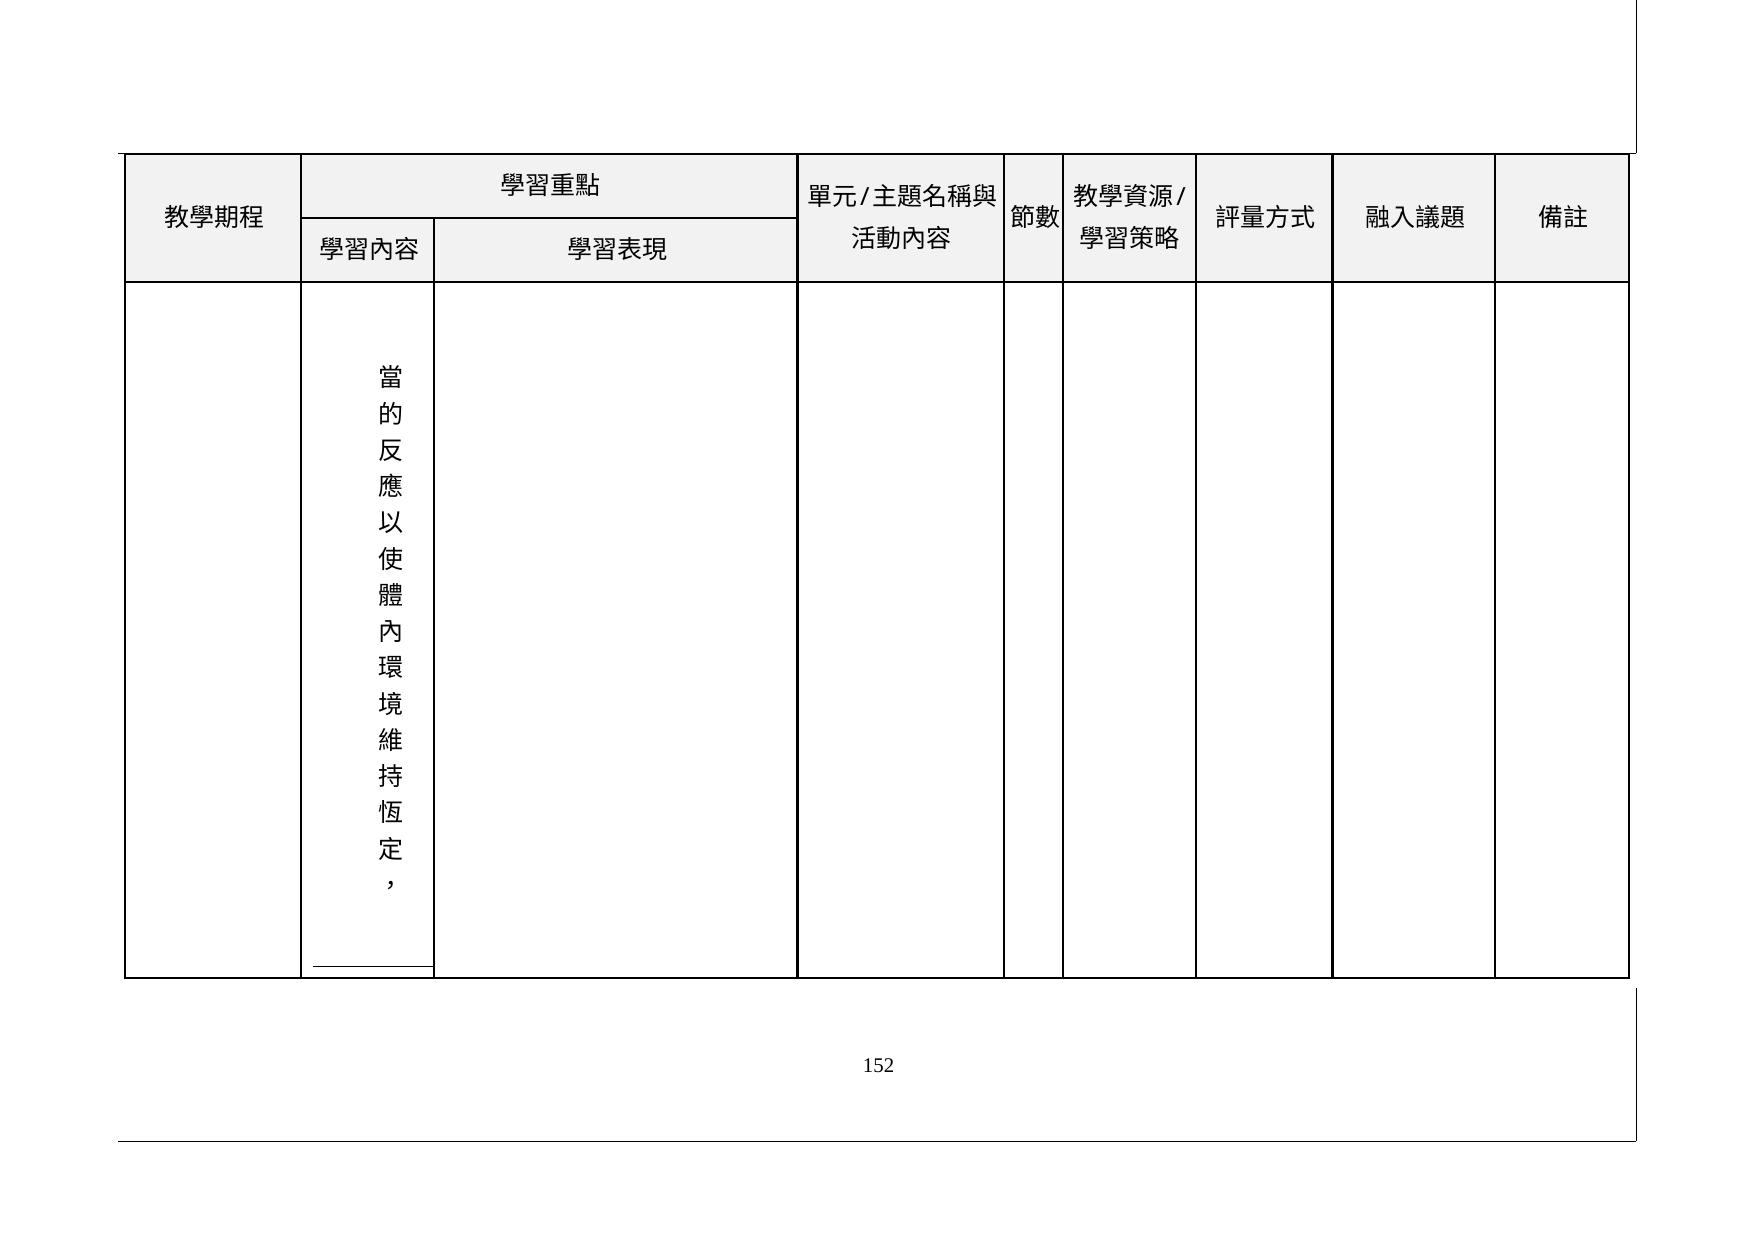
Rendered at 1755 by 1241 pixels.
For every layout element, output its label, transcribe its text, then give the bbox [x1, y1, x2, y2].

table_header 教學期程 [126, 155, 300, 281]
table_cell 學習內容 [302, 219, 433, 281]
table_cell [799, 283, 1003, 977]
table_cell [435, 283, 796, 977]
table_header 單元/主題名稱與活動內容 [799, 155, 1003, 281]
table_header 學習重點 [302, 155, 796, 217]
table_cell [1334, 283, 1494, 977]
table_header 評量方式 [1197, 155, 1331, 281]
table_cell [1496, 283, 1628, 977]
table_cell [1064, 283, 1195, 977]
table_header 備註 [1496, 155, 1628, 281]
table_header 節數 [1005, 155, 1062, 281]
table_cell 當的反應以使體內環境維持恆定， [302, 283, 433, 977]
table_cell [1197, 283, 1331, 977]
table_cell [126, 283, 300, 977]
table_header 融入議題 [1334, 155, 1494, 281]
table_cell [1005, 283, 1062, 977]
table_cell 學習表現 [435, 219, 796, 281]
table_header 教學資源/學習策略 [1064, 155, 1195, 281]
